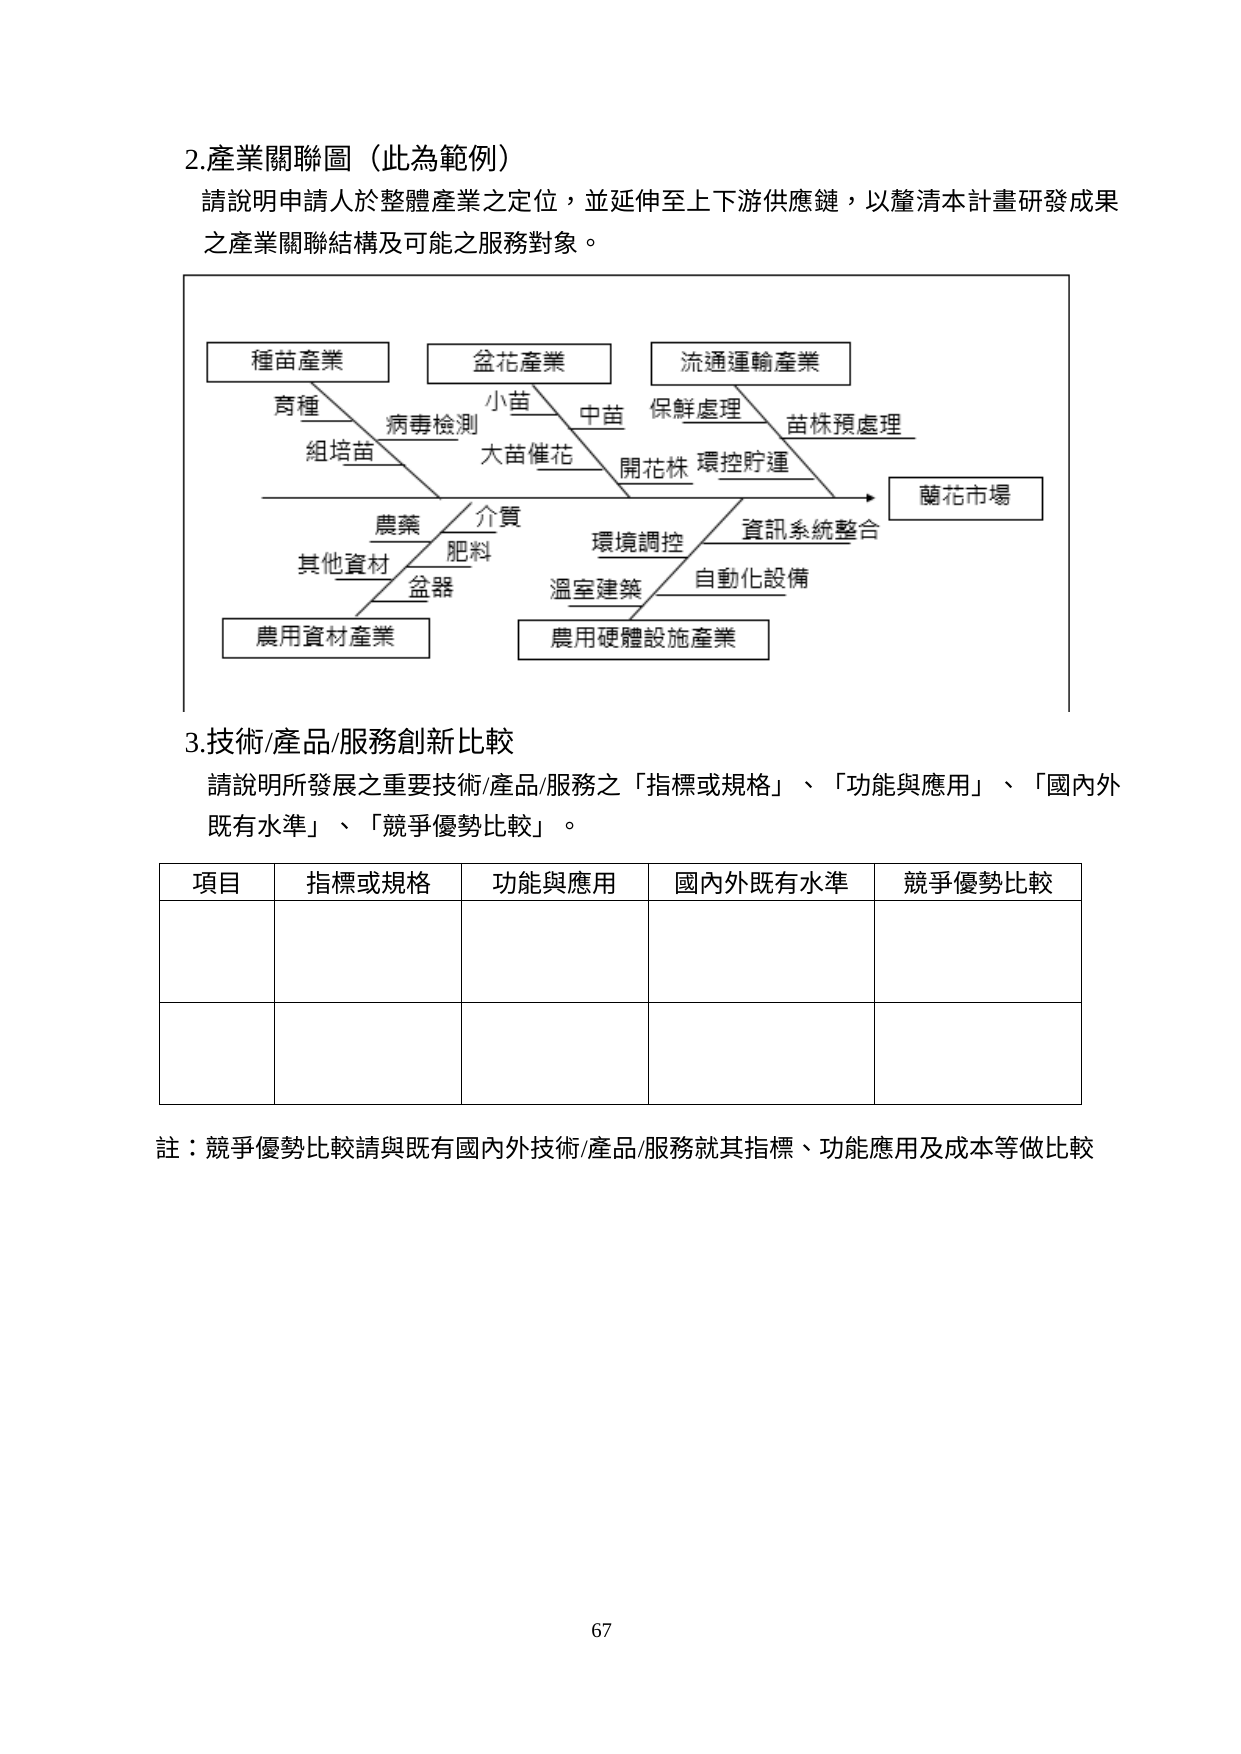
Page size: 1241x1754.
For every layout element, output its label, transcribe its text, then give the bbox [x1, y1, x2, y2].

table_header 項目 [160, 864, 274, 900]
text 註：競爭優勢比較請與既有國內外技術/產品/服務就其指標、功能應用及成本等做比較 [156, 1104, 1122, 1167]
table_cell [160, 901, 274, 1002]
table_header 指標或規格 [275, 864, 461, 900]
table_cell [160, 1003, 274, 1103]
table_cell [462, 1003, 648, 1103]
text 3.技術/產品/服務創新比較 [184, 261, 1122, 761]
table_cell [275, 1003, 461, 1103]
table_header 競爭優勢比較 [875, 864, 1081, 900]
table_cell [875, 901, 1081, 1002]
table_cell [649, 901, 874, 1002]
table_header 功能與應用 [462, 864, 648, 900]
table_cell [649, 1003, 874, 1103]
table_header 國內外既有水準 [649, 864, 874, 900]
text 請說明申請人於整體產業之定位，並延伸至上下游供應鏈，以釐清本計畫研發成果之產業關聯結構及可能之服務對象。 [201, 177, 1122, 261]
table_cell [462, 901, 648, 1002]
table_cell [875, 1003, 1081, 1103]
text 請說明所發展之重要技術/產品/服務之「指標或規格」、「功能與應用」、「國內外既有水準」、「競爭優勢比較」。 [207, 761, 1122, 844]
text 2.產業關聯圖（此為範例） [184, 136, 1122, 177]
table_cell [275, 901, 461, 1002]
